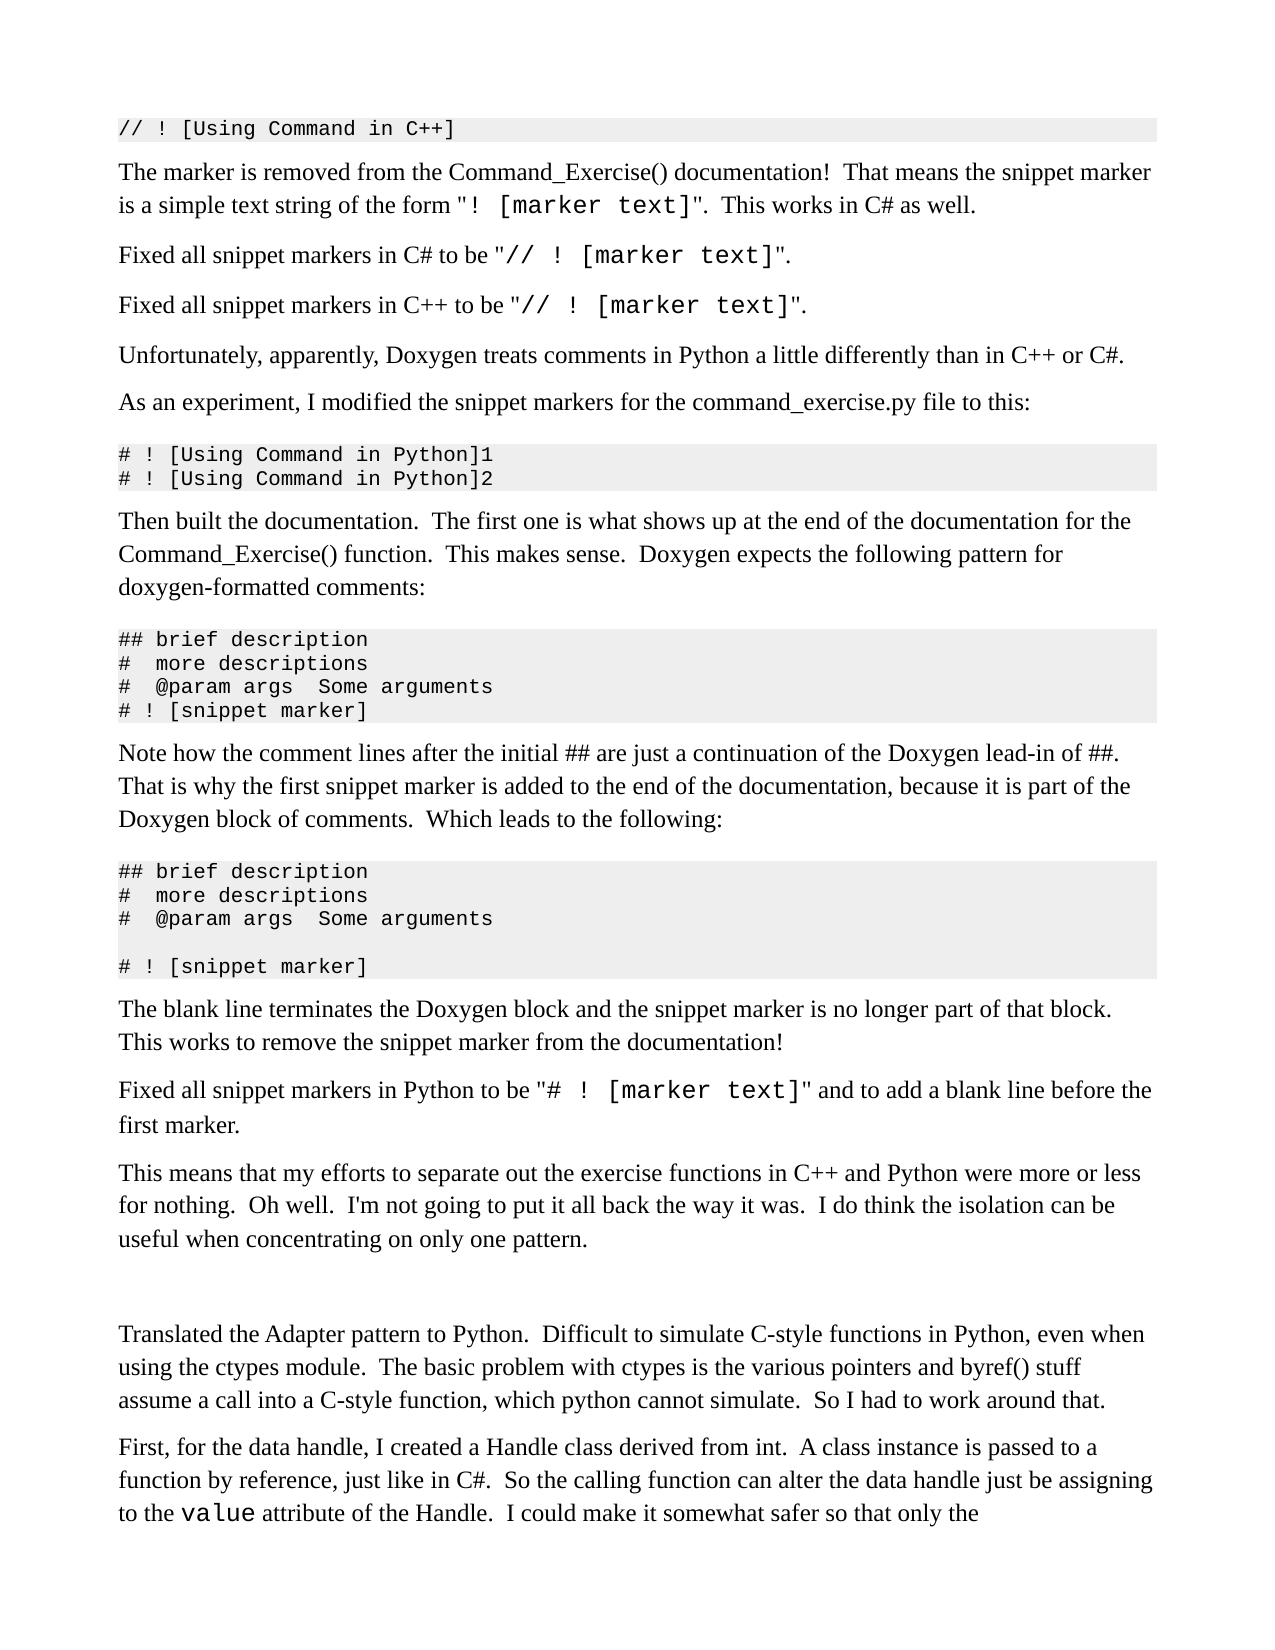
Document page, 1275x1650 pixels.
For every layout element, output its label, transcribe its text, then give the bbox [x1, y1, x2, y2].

text # ! [Using Command in Python]2 [118, 468, 1157, 491]
text # more descriptions [118, 652, 1157, 676]
text Fixed all snippet markers in C# to be "// ! [marker text]". [118, 240, 1157, 271]
text # ! [snippet marker] [118, 700, 1157, 723]
text First, for the data handle, I created a Handle class derived from int. A class instance is passed to a function by reference, just like in C#. So the calling function can alter the data handle just be assigning to the value attribute of the Handle. I could make it somewhat safer so that only the [118, 1432, 1157, 1529]
text The marker is removed from the Command_Exercise() documentation! That means the snippet marker is a simple text string of the form "! [marker text]". This works in C# as well. [118, 157, 1157, 221]
text The blank line terminates the Doxygen block and the snippet marker is no longer part of that block. This works to remove the snippet marker from the documentation! [118, 994, 1157, 1056]
text ## brief description [118, 861, 1157, 885]
text Translated the Adapter pattern to Python. Difficult to simulate C-style functions in Python, even when using the ctypes module. The basic problem with ctypes is the various pointers and byref() stuff assume a call into a C-style function, which python cannot simulate. So I had to work around that. [118, 1319, 1157, 1414]
text // ! [Using Command in C++] [118, 118, 1157, 142]
text Unfortunately, apparently, Doxygen treats comments in Python a little differently than in C++ or C#. [118, 340, 1157, 368]
text # ! [Using Command in Python]1 [118, 444, 1157, 468]
text This means that my efforts to separate out the exercise functions in C++ and Python were more or less for nothing. Oh well. I'm not going to put it all back the way it was. I do think the isolation can be useful when concentrating on only one pattern. [118, 1158, 1157, 1252]
text # ! [snippet marker] [118, 956, 1157, 979]
text Note how the comment lines after the initial ## are just a continuation of the Doxygen lead-in of ##. That is why the first snippet marker is added to the end of the documentation, because it is part of the Doxygen block of comments. Which leads to the following: [118, 738, 1157, 833]
text # @param args Some arguments [118, 908, 1157, 932]
text # more descriptions [118, 885, 1157, 908]
text Fixed all snippet markers in Python to be "# ! [marker text]" and to add a blank line before the first marker. [118, 1075, 1157, 1139]
text Then built the documentation. The first one is what shows up at the end of the documentation for the Command_Exercise() function. This makes sense. Doxygen expects the following pattern for doxygen-formatted comments: [118, 506, 1157, 601]
text ## brief description [118, 629, 1157, 652]
text # @param args Some arguments [118, 676, 1157, 700]
text As an experiment, I modified the snippet markers for the command_exercise.py file to this: [118, 387, 1157, 416]
text Fixed all snippet markers in C++ to be "// ! [marker text]". [118, 290, 1157, 321]
